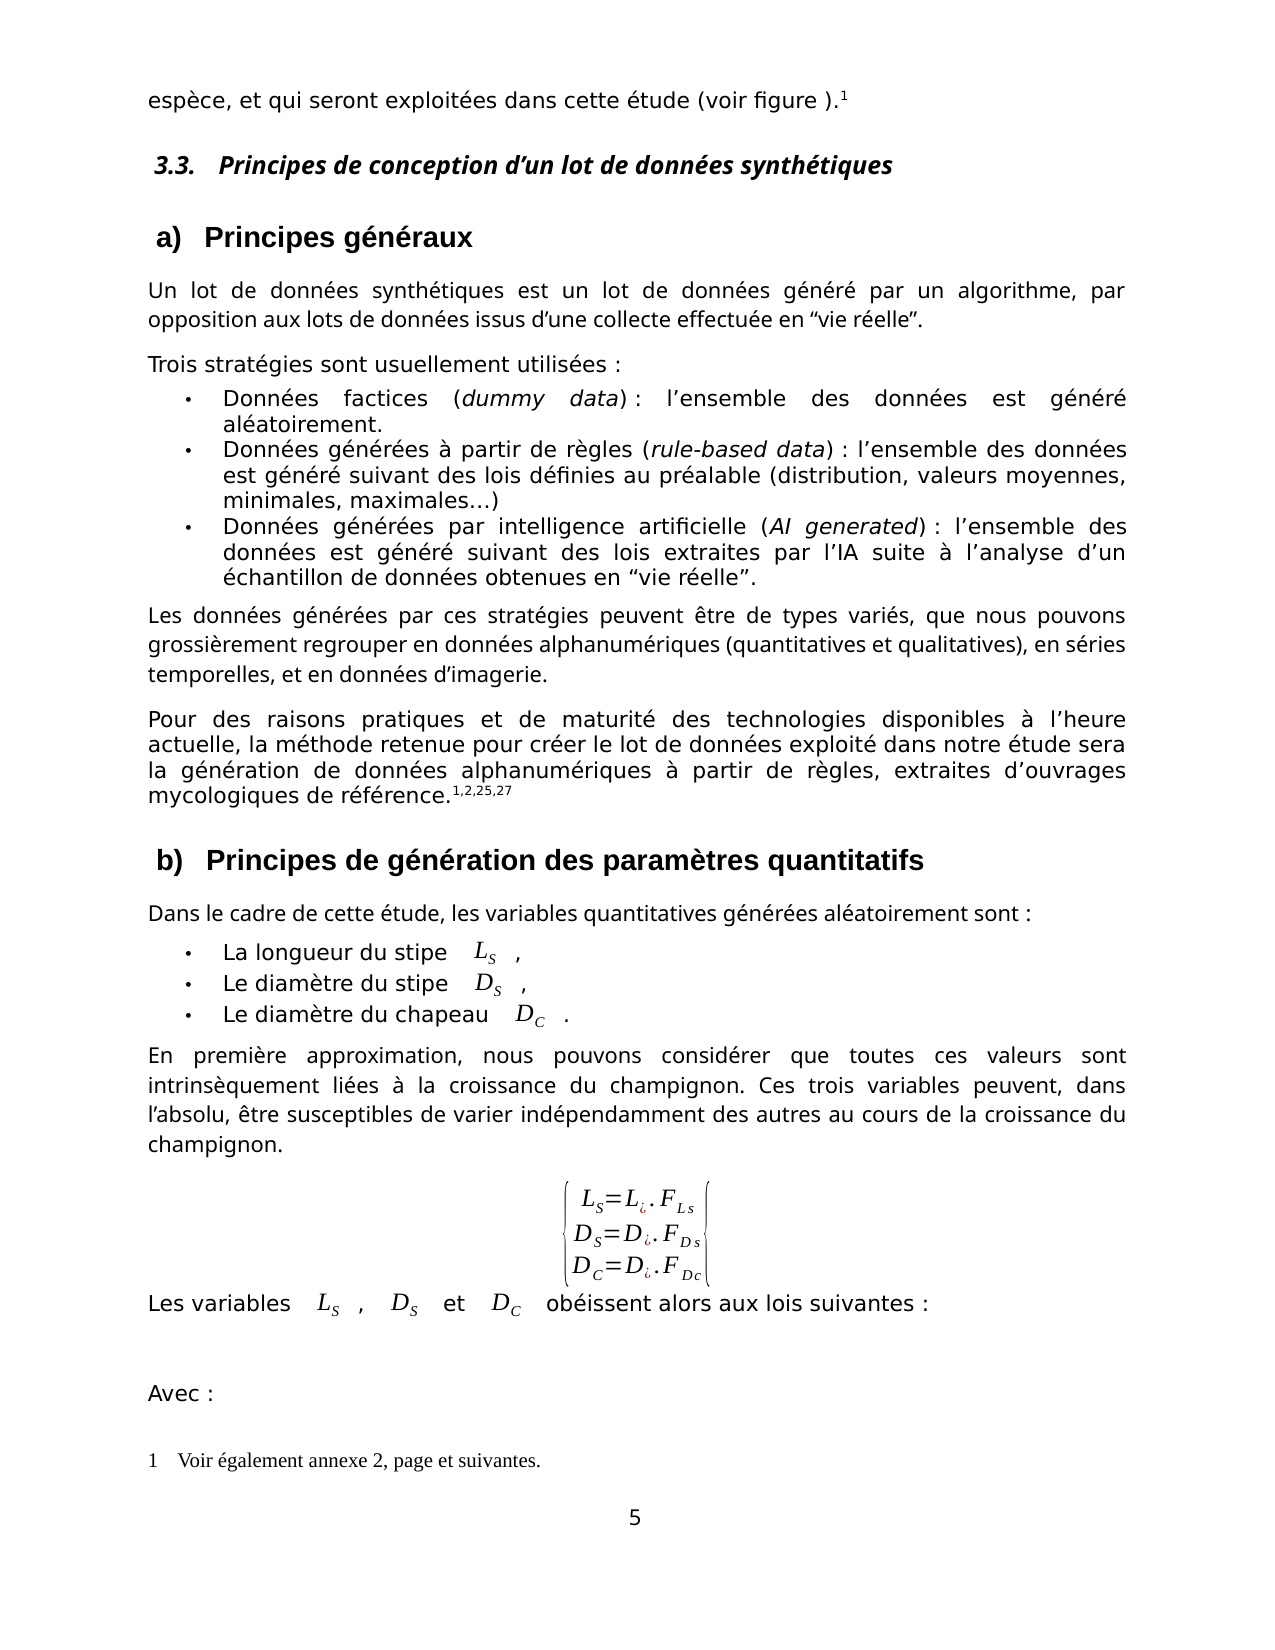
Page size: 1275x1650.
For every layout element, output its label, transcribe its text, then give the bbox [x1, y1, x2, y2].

list Données générées à partir de règles (rule-based data) : l’ensemble des données est généré suivant des lois définies au préalable (distribution, valeurs moyennes, minimales, maximales…) [185, 438, 1127, 514]
subtitle Principes de génération des paramètres quantitatifs [148, 843, 1127, 877]
text Pour des raisons pratiques et de maturité des technologies disponibles à l’heure actuelle, la méthode retenue pour créer le lot de données exploité dans notre étude sera la génération de données alphanumériques à partir de règles, extraites d’ouvrages mycologiques de référence.1,2,25,27 [148, 707, 1127, 809]
text En première approximation, nous pouvons considérer que toutes ces valeurs sont intrinsèquement liées à la croissance du champignon. Ces trois variables peuvent, dans l’absolu, être susceptibles de varier indépendamment des autres au cours de la croissance du champignon. [148, 1040, 1127, 1159]
list La longueur du stipe , [185, 937, 1127, 968]
subtitle Principes généraux [148, 219, 1127, 253]
text Un lot de données synthétiques est un lot de données généré par un algorithme, par opposition aux lots de données issus d’une collecte effectuée en “vie réelle”. [148, 274, 1127, 334]
list Données factices (dummy data) : l’ensemble des données est généré aléatoirement. [185, 387, 1127, 438]
list Le diamètre du chapeau . [185, 999, 1127, 1031]
list Données générées par intelligence artificielle (AI generated) : l’ensemble des données est généré suivant des lois extraites par l’IA suite à l’analyse d’un échantillon de données obtenues en “vie réelle”. [185, 514, 1127, 591]
text espèce, et qui seront exploitées dans cette étude (voir figure ). [148, 88, 1127, 114]
subtitle Principes de conception d’un lot de données synthétiques [148, 148, 1127, 182]
text Les données générées par ces stratégies peuvent être de types variés, que nous pouvons grossièrement regrouper en données alphanumériques (quantitatives et qualitatives), en séries temporelles, et en données d’imagerie. [148, 600, 1127, 689]
text Avec : [148, 1381, 1127, 1407]
text Voir également annexe 2, page et suivantes. [148, 1448, 1127, 1472]
text Dans le cadre de cette étude, les variables quantitatives générées aléatoirement sont : [148, 898, 1127, 928]
text Les variables , et obéissent alors aux lois suivantes : [148, 1177, 1127, 1320]
text Trois stratégies sont usuellement utilisées : [148, 352, 1127, 378]
list Le diamètre du stipe , [185, 968, 1127, 999]
